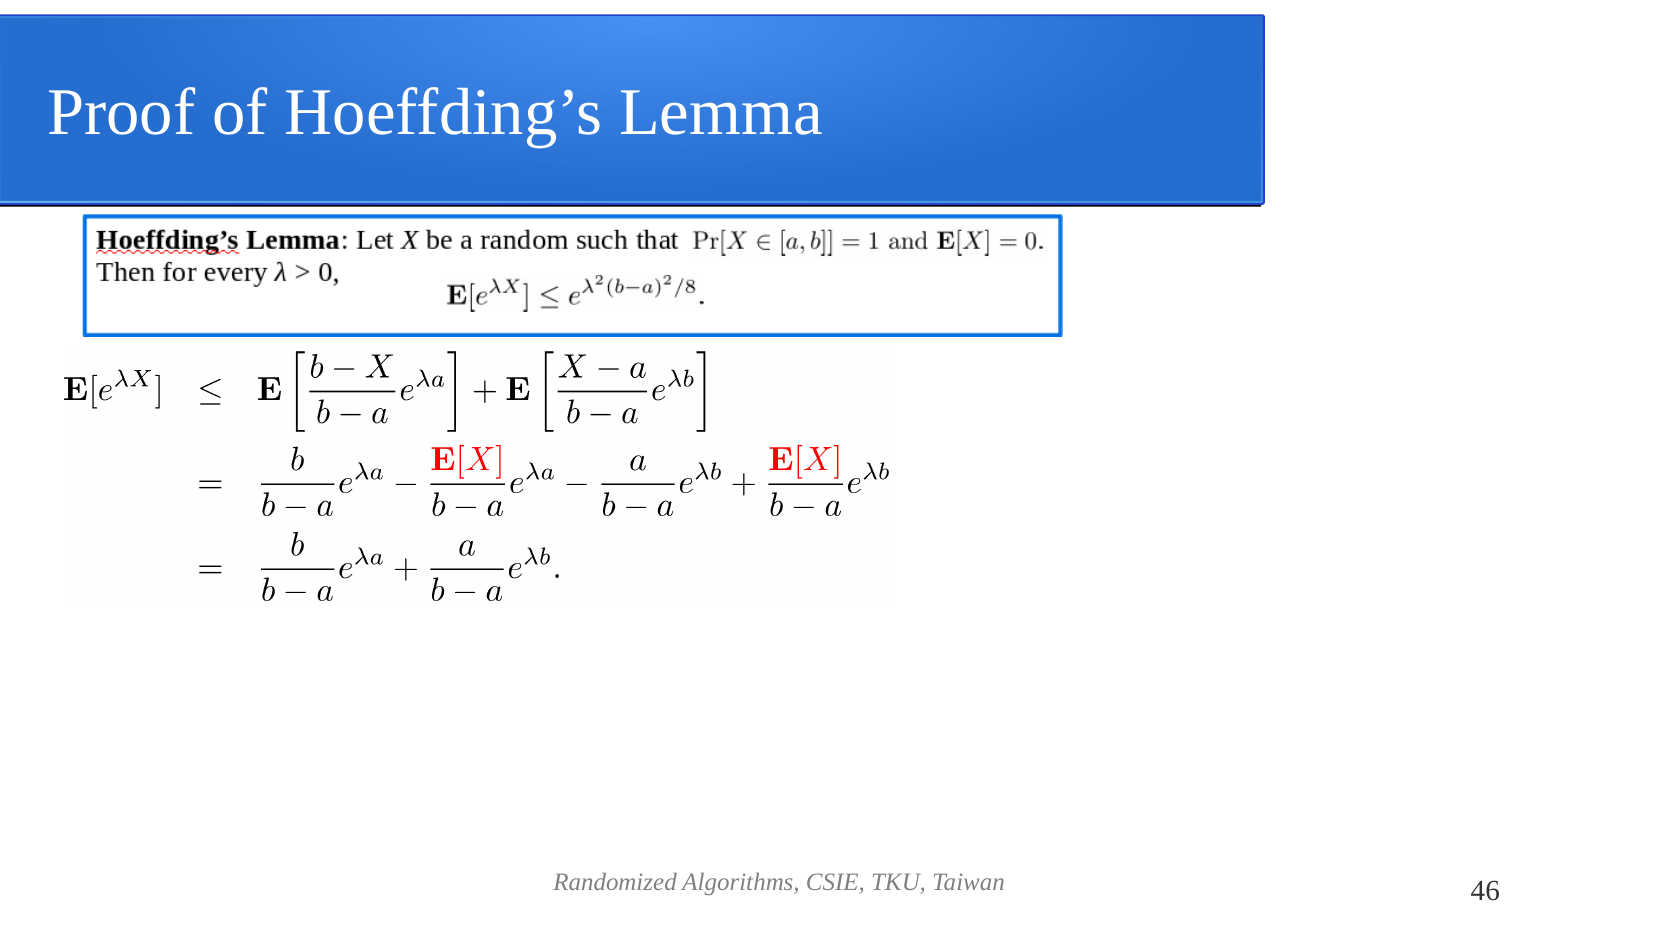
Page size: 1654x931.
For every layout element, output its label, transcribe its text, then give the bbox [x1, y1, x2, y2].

picture [82, 212, 1063, 337]
picture [64, 351, 889, 601]
title Proof of Hoeffding’s Lemma [47, 35, 1199, 189]
